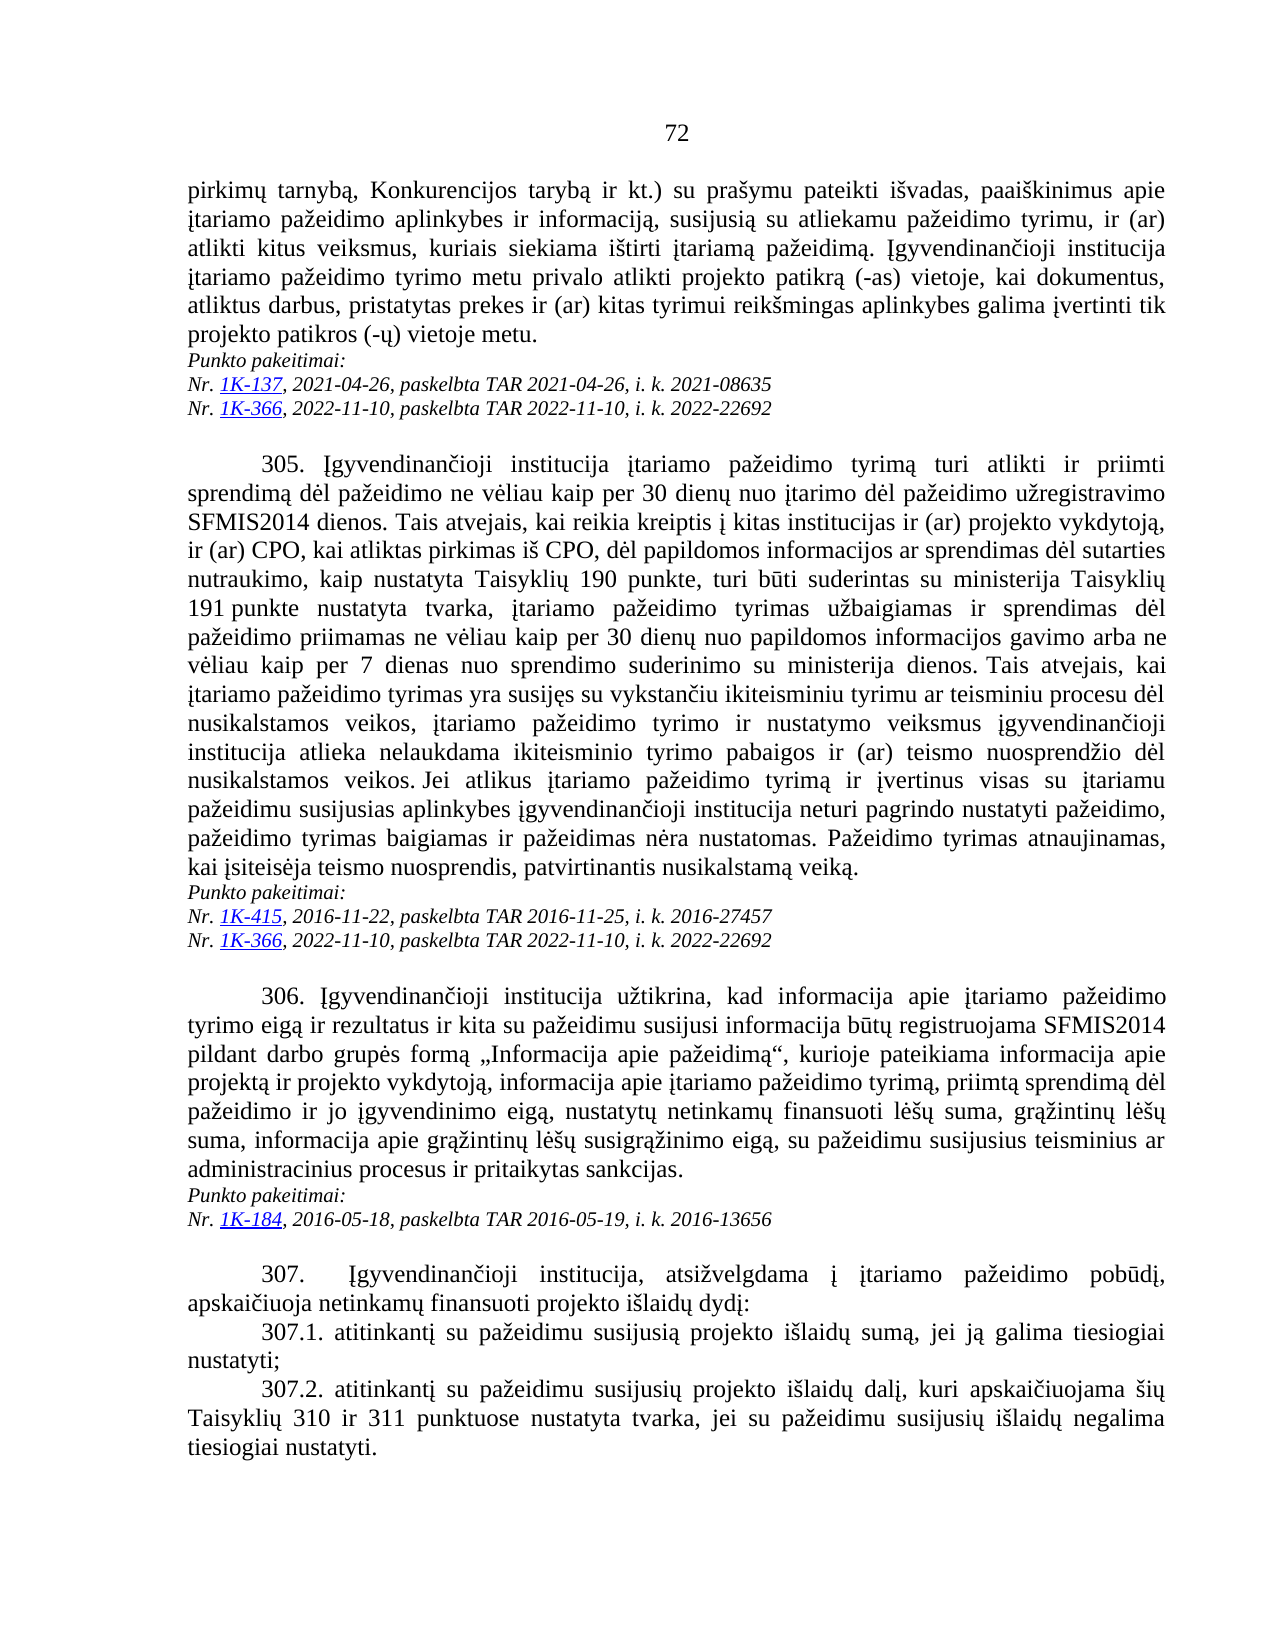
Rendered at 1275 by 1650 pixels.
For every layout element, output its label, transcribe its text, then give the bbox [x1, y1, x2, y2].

text Punkto pakeitimai: [187, 1182, 1167, 1207]
text Nr. 1K-415, 2016-11-22, paskelbta TAR 2016-11-25, i. k. 2016-27457 [187, 904, 1167, 928]
text Nr. 1K-137, 2021-04-26, paskelbta TAR 2021-04-26, i. k. 2021-08635 [187, 372, 1167, 396]
text Nr. 1K-184, 2016-05-18, paskelbta TAR 2016-05-19, i. k. 2016-13656 [187, 1207, 1167, 1231]
text Nr. 1K-366, 2022-11-10, paskelbta TAR 2022-11-10, i. k. 2022-22692 [187, 396, 1167, 420]
text 306. Įgyvendinančioji institucija užtikrina, kad informacija apie įtariamo pažeidimo tyrimo eigą ir rezultatus ir kita su pažeidimu susijusi informacija būtų registruojama SFMIS2014 pildant darbo grupės formą „Informacija apie pažeidimą“, kurioje pateikiama informacija apie projektą ir projekto vykdytoją, informacija apie įtariamo pažeidimo tyrimą, priimtą sprendimą dėl pažeidimo ir jo įgyvendinimo eigą, nustatytų netinkamų finansuoti lėšų suma, grąžintinų lėšų suma, informacija apie grąžintinų lėšų susigrąžinimo eigą, su pažeidimu susijusius teisminius ar administracinius procesus ir pritaikytas sankcijas. [187, 981, 1167, 1182]
text 307. Įgyvendinančioji institucija, atsižvelgdama į įtariamo pažeidimo pobūdį, apskaičiuoja netinkamų finansuoti projekto išlaidų dydį: [187, 1259, 1167, 1317]
text pirkimų tarnybą, Konkurencijos tarybą ir kt.) su prašymu pateikti išvadas, paaiškinimus apie įtariamo pažeidimo aplinkybes ir informaciją, susijusią su atliekamu pažeidimo tyrimu, ir (ar) atlikti kitus veiksmus, kuriais siekiama ištirti įtariamą pažeidimą. Įgyvendinančioji institucija įtariamo pažeidimo tyrimo metu privalo atlikti projekto patikrą (-as) vietoje, kai dokumentus, atliktus darbus, pristatytas prekes ir (ar) kitas tyrimui reikšmingas aplinkybes galima įvertinti tik projekto patikros (-ų) vietoje metu. [187, 176, 1167, 348]
text 305. Įgyvendinančioji institucija įtariamo pažeidimo tyrimą turi atlikti ir priimti sprendimą dėl pažeidimo ne vėliau kaip per 30 dienų nuo įtarimo dėl pažeidimo užregistravimo SFMIS2014 dienos. Tais atvejais, kai reikia kreiptis į kitas institucijas ir (ar) projekto vykdytoją, ir (ar) CPO, kai atliktas pirkimas iš CPO, dėl papildomos informacijos ar sprendimas dėl sutarties nutraukimo, kaip nustatyta Taisyklių 190 punkte, turi būti suderintas su ministerija Taisyklių 191 punkte nustatyta tvarka, įtariamo pažeidimo tyrimas užbaigiamas ir sprendimas dėl pažeidimo priimamas ne vėliau kaip per 30 dienų nuo papildomos informacijos gavimo arba ne vėliau kaip per 7 dienas nuo sprendimo suderinimo su ministerija dienos. Tais atvejais, kai įtariamo pažeidimo tyrimas yra susijęs su vykstančiu ikiteisminiu tyrimu ar teisminiu procesu dėl nusikalstamos veikos, įtariamo pažeidimo tyrimo ir nustatymo veiksmus įgyvendinančioji institucija atlieka nelaukdama ikiteisminio tyrimo pabaigos ir (ar) teismo nuosprendžio dėl nusikalstamos veikos. Jei atlikus įtariamo pažeidimo tyrimą ir įvertinus visas su įtariamu pažeidimu susijusias aplinkybes įgyvendinančioji institucija neturi pagrindo nustatyti pažeidimo, pažeidimo tyrimas baigiamas ir pažeidimas nėra nustatomas. Pažeidimo tyrimas atnaujinamas, kai įsiteisėja teismo nuosprendis, patvirtinantis nusikalstamą veiką. [187, 449, 1167, 880]
text Nr. 1K-366, 2022-11-10, paskelbta TAR 2022-11-10, i. k. 2022-22692 [187, 928, 1167, 952]
text Punkto pakeitimai: [187, 348, 1167, 372]
text Punkto pakeitimai: [187, 880, 1167, 904]
text 307.1. atitinkantį su pažeidimu susijusią projekto išlaidų sumą, jei ją galima tiesiogiai nustatyti; [187, 1317, 1167, 1374]
text 307.2. atitinkantį su pažeidimu susijusių projekto išlaidų dalį, kuri apskaičiuojama šių Taisyklių 310 ir 311 punktuose nustatyta tvarka, jei su pažeidimu susijusių išlaidų negalima tiesiogiai nustatyti. [187, 1374, 1167, 1461]
